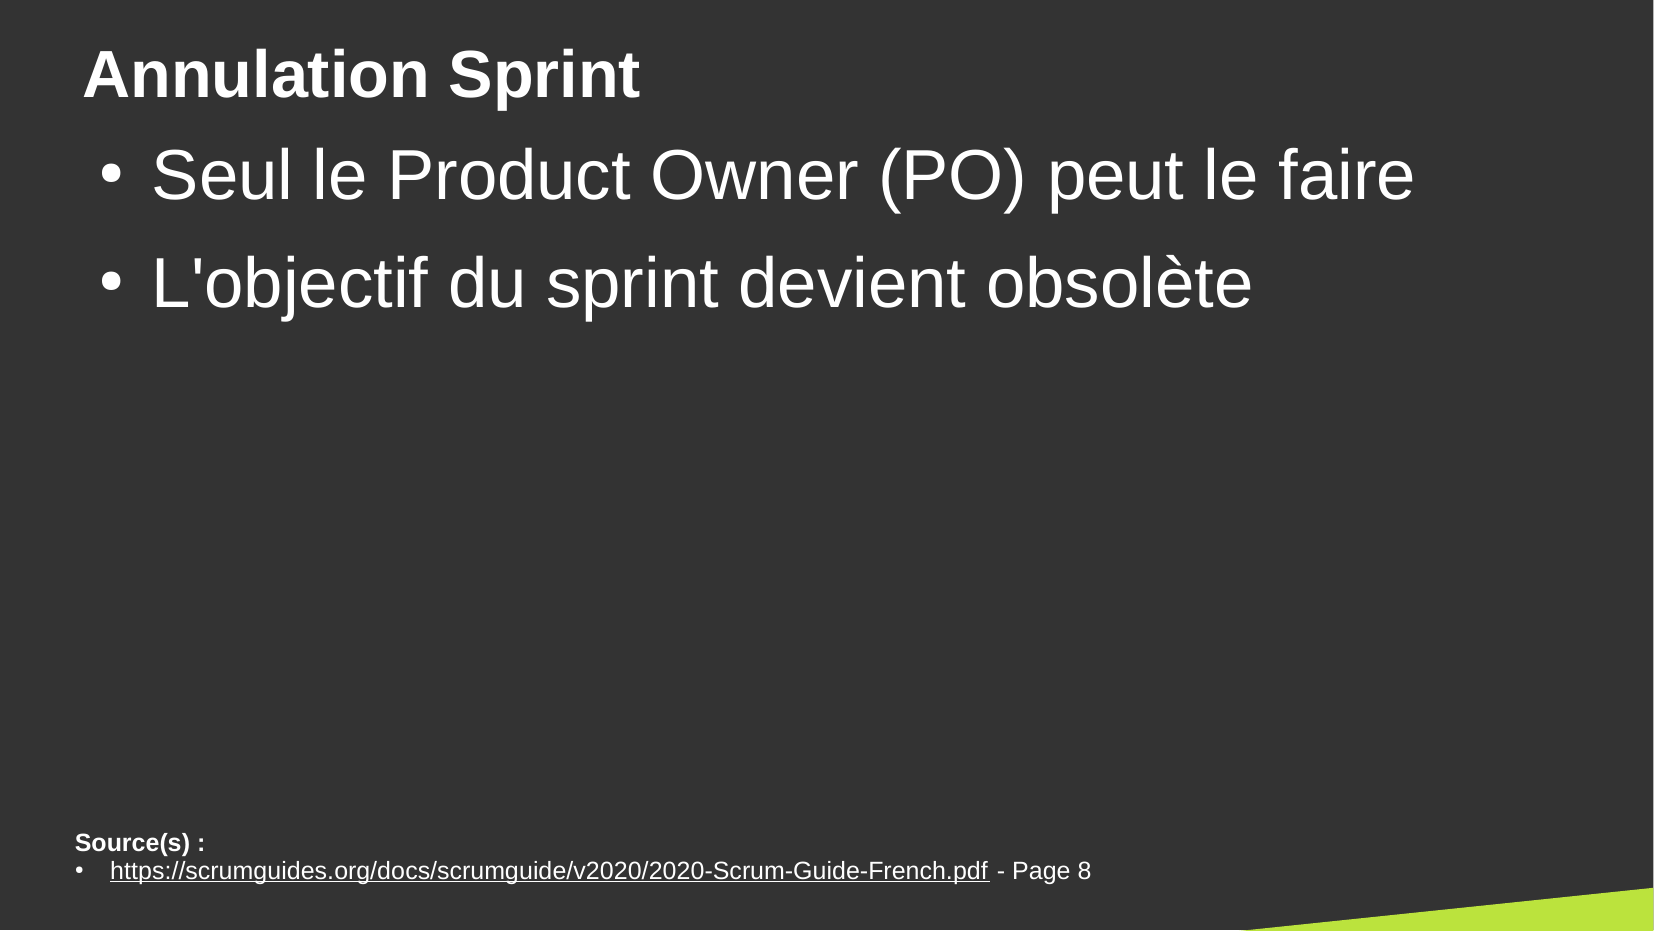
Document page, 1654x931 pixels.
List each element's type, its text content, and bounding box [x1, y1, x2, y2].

list Seul le Product Owner (PO) peut le faire L'objectif du sprint devient obsolète [80, 135, 1620, 777]
title Annulation Sprint [82, 37, 1571, 122]
text_box [1238, 887, 1654, 931]
text_box Source(s) : https://scrumguides.org/docs/scrumguide/v2020/2020-Scrum-Guide-French.pdf - Page 8 [60, 821, 1546, 921]
